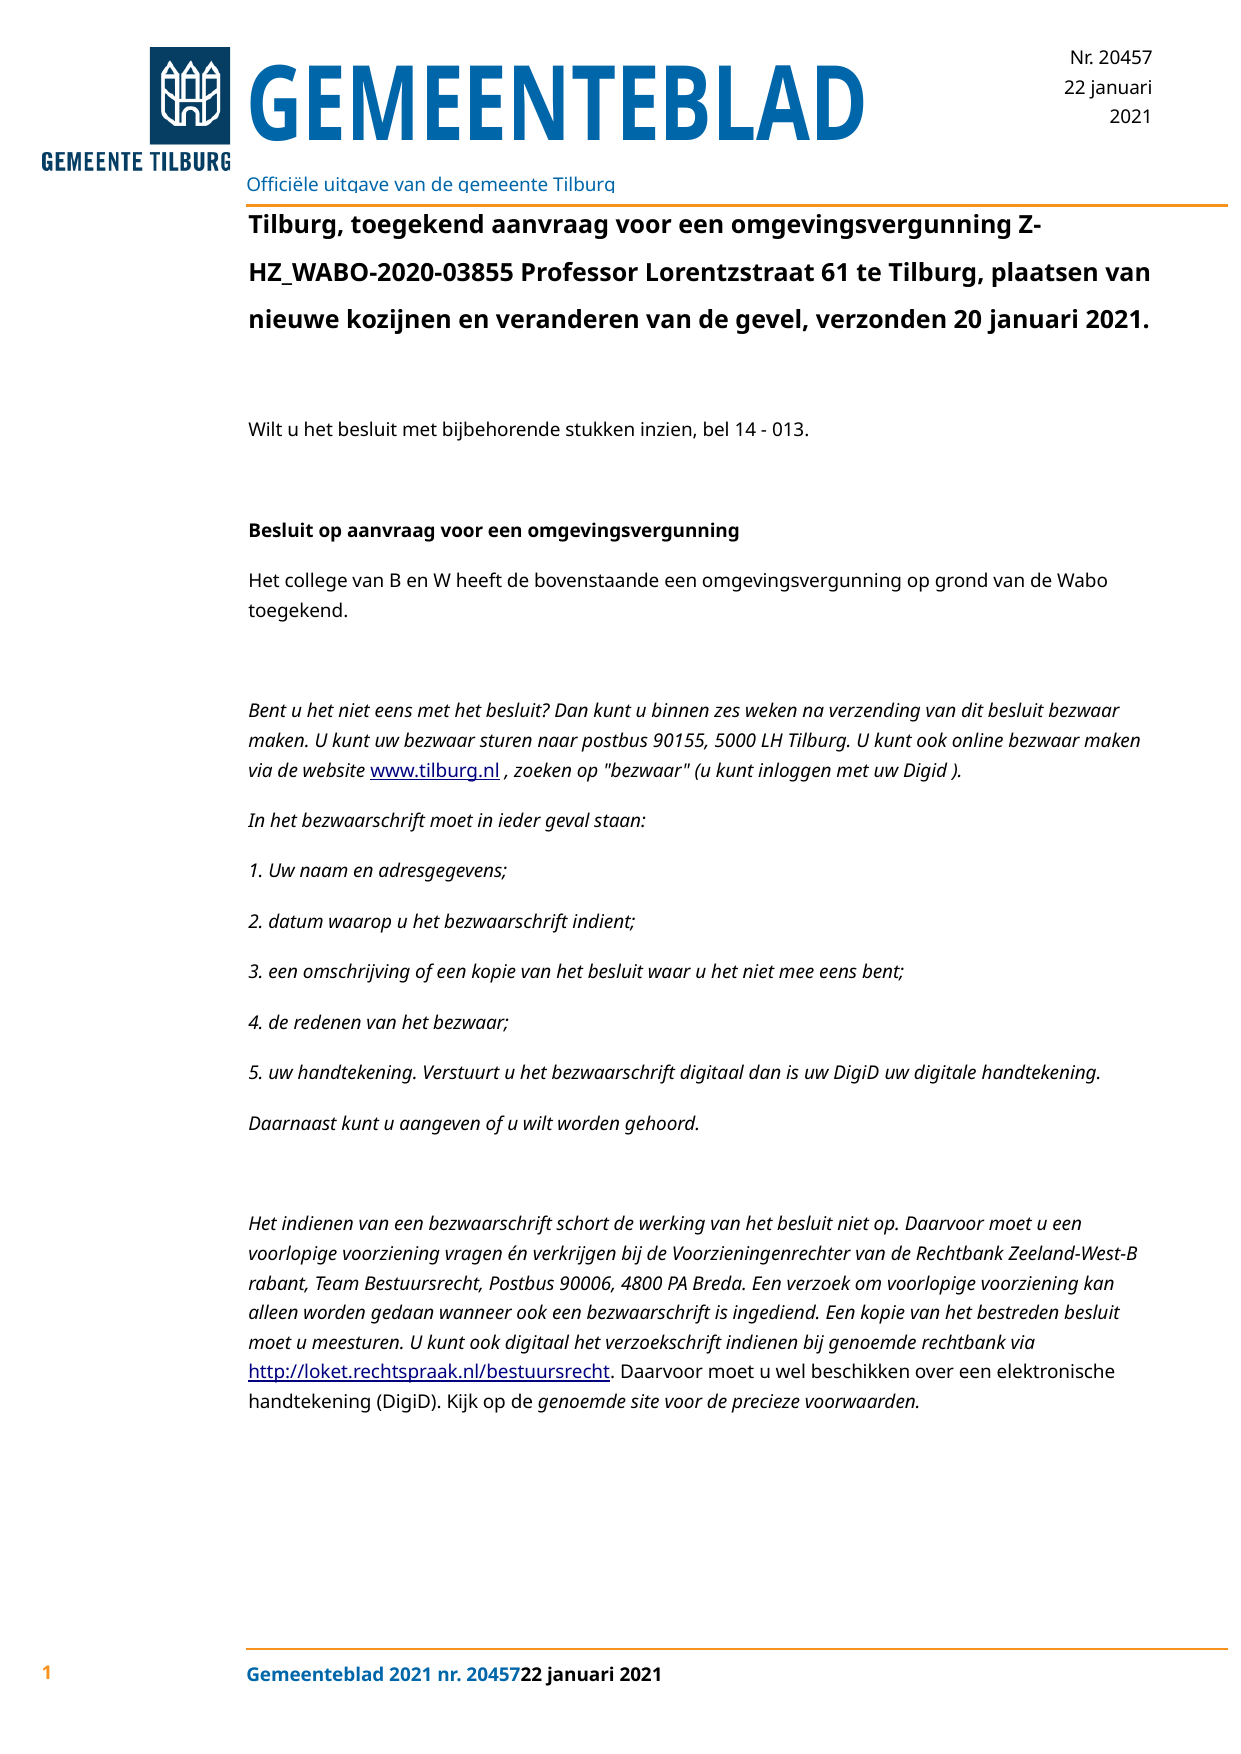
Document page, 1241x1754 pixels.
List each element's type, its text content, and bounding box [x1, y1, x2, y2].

text 2. datum waarop u het bezwaarschrift indient; [248, 908, 1152, 934]
text Wilt u het besluit met bijbehorende stukken inzien, bel 14 - 013. [248, 416, 1152, 442]
text Het college van B en W heeft de bovenstaande een omgevingsvergunning op grond van de Wabo toegekend. [248, 567, 1152, 622]
text 4. de redenen van het bezwaar; [248, 1009, 1152, 1034]
text Tilburg, toegekend aanvraag voor een omgevingsvergunning Z-HZ_WABO-2020-03855 Professor Lorentzstraat 61 te Tilburg, plaatsen van nieuwe kozijnen en veranderen van de gevel, verzonden 20 januari 2021. [248, 207, 1152, 336]
picture [41, 47, 231, 172]
text Daarnaast kunt u aangeven of u wilt worden gehoord. [248, 1110, 1152, 1135]
text Bent u het niet eens met het besluit? Dan kunt u binnen zes weken na verzending van dit besluit bezwaar maken. U kunt uw bezwaar sturen naar postbus 90155, 5000 LH Tilburg. U kunt ook online bezwaar maken via de website www.tilburg.nl , zoeken op "bezwaar" (u kunt inloggen met uw Digid ). [248, 698, 1152, 782]
text In het bezwaarschrift moet in ieder geval staan: [248, 807, 1152, 833]
text 3. een omschrijving of een kopie van het besluit waar u het niet mee eens bent; [248, 958, 1152, 984]
text 1. Uw naam en adresgegevens; [248, 858, 1152, 883]
text Besluit op aanvraag voor een omgevingsvergunning [248, 517, 1152, 542]
text Het indienen van een bezwaarschrift schort de werking van het besluit niet op. Daarvoor moet u een voorlopige voorziening vragen én verkrijgen bij de Voorzieningenrechter van de Rechtbank Zeeland-West-B rabant, Team Bestuursrecht, Postbus 90006, 4800 PA Breda. Een verzoek om voorlopige voorziening kan alleen worden gedaan wanneer ook een bezwaarschrift is ingediend. Een kopie van het bestreden besluit moet u meesturen. U kunt ook digitaal het verzoekschrift indienen bij genoemde rechtbank via http://loket.rechtspraak.nl/bestuursrecht. Daarvoor moet u wel beschikken over een elektronische handtekening (DigiD). Kijk op de genoemde site voor de precieze voorwaarden. [248, 1211, 1152, 1414]
text 5. uw handtekening. Verstuurt u het bezwaarschrift digitaal dan is uw DigiD uw digitale handtekening. [248, 1059, 1152, 1085]
